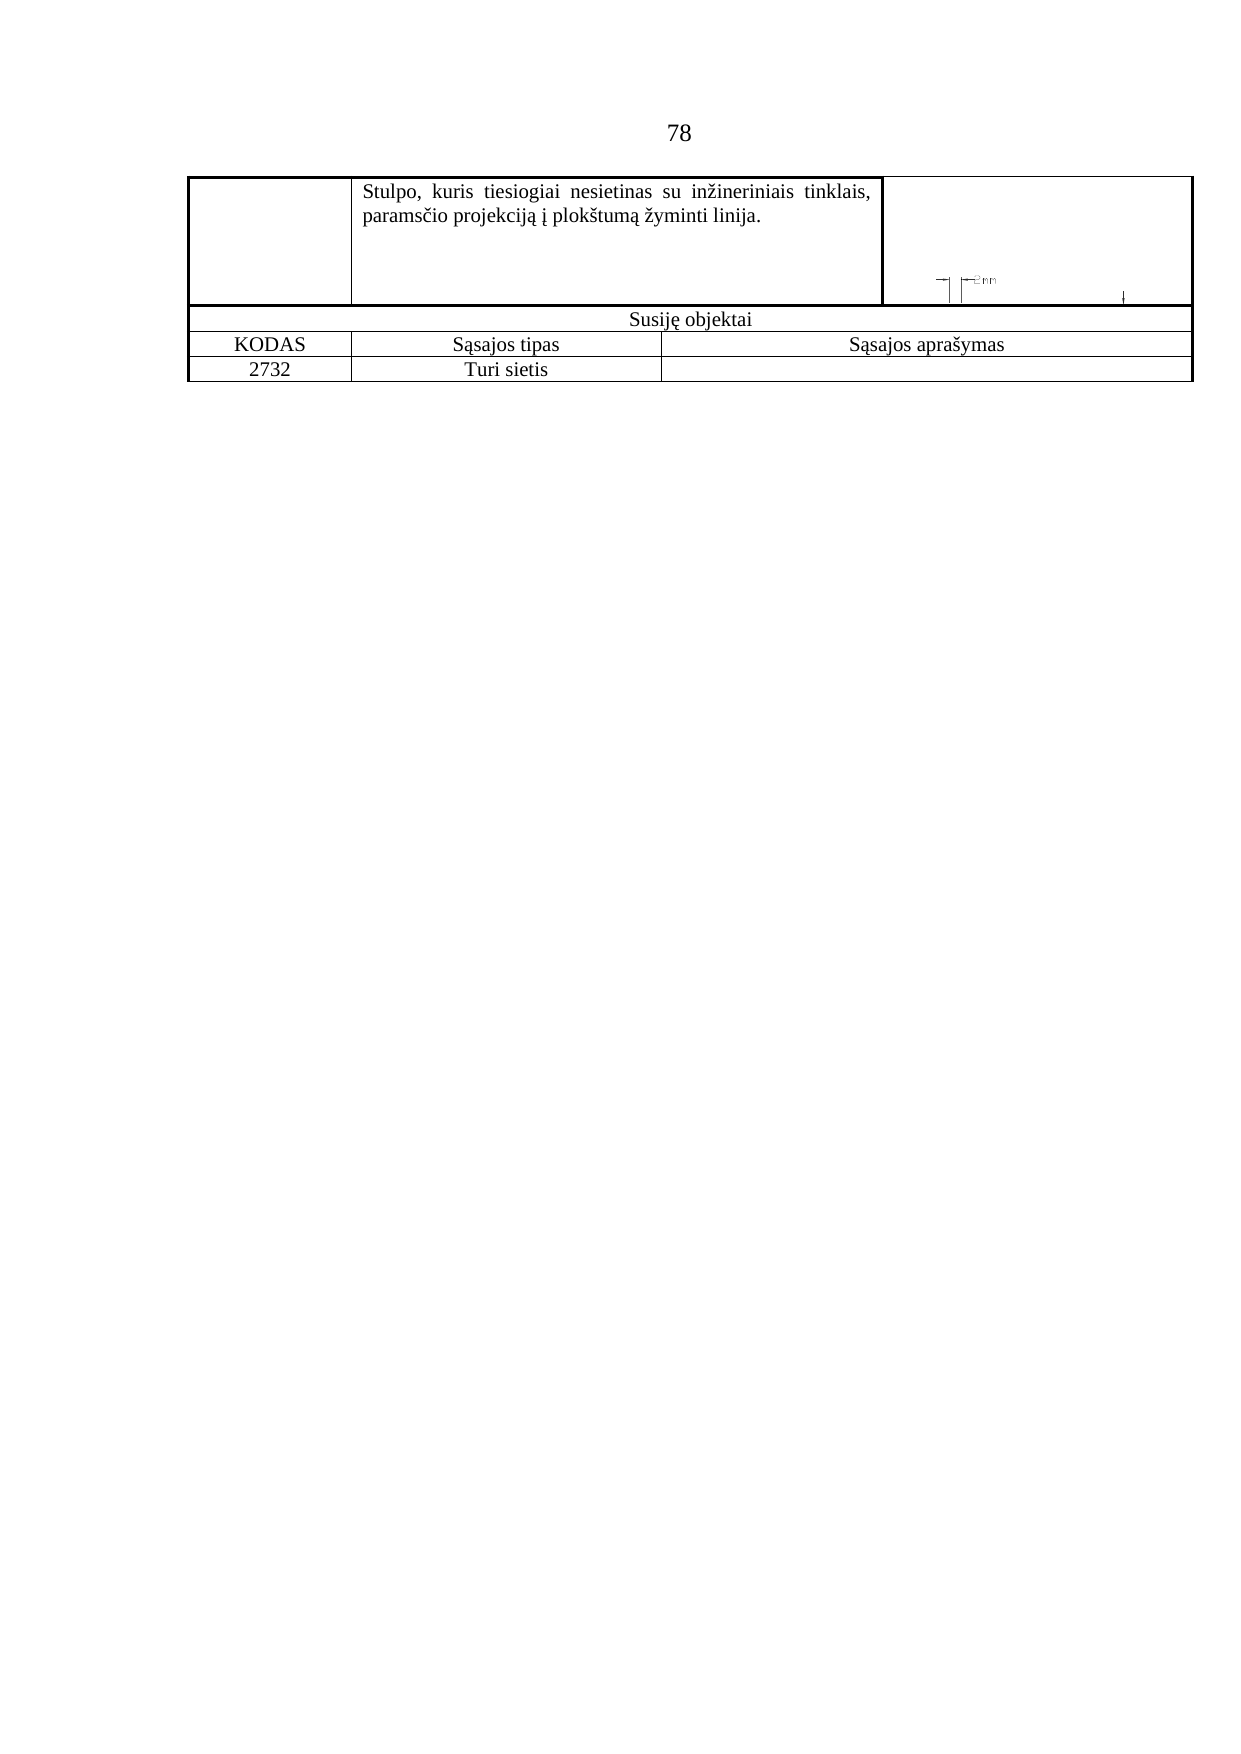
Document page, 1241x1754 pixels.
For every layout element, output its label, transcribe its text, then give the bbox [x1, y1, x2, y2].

table_cell Stulpo, kuris tiesiogiai nesietinas su inžineriniais tinklais, paramsčio projekciją į plokštumą žyminti linija. [352, 179, 881, 304]
table_cell Susiję objektai [190, 307, 1191, 331]
table_cell 2732 [190, 357, 351, 381]
table_cell [884, 177, 1191, 304]
table_cell KODAS [190, 332, 351, 356]
table_cell Sąsajos tipas [352, 332, 661, 356]
table_cell [662, 357, 1191, 381]
table_cell [190, 179, 351, 304]
table_cell Turi sietis [352, 357, 661, 381]
table_cell Sąsajos aprašymas [662, 332, 1191, 356]
